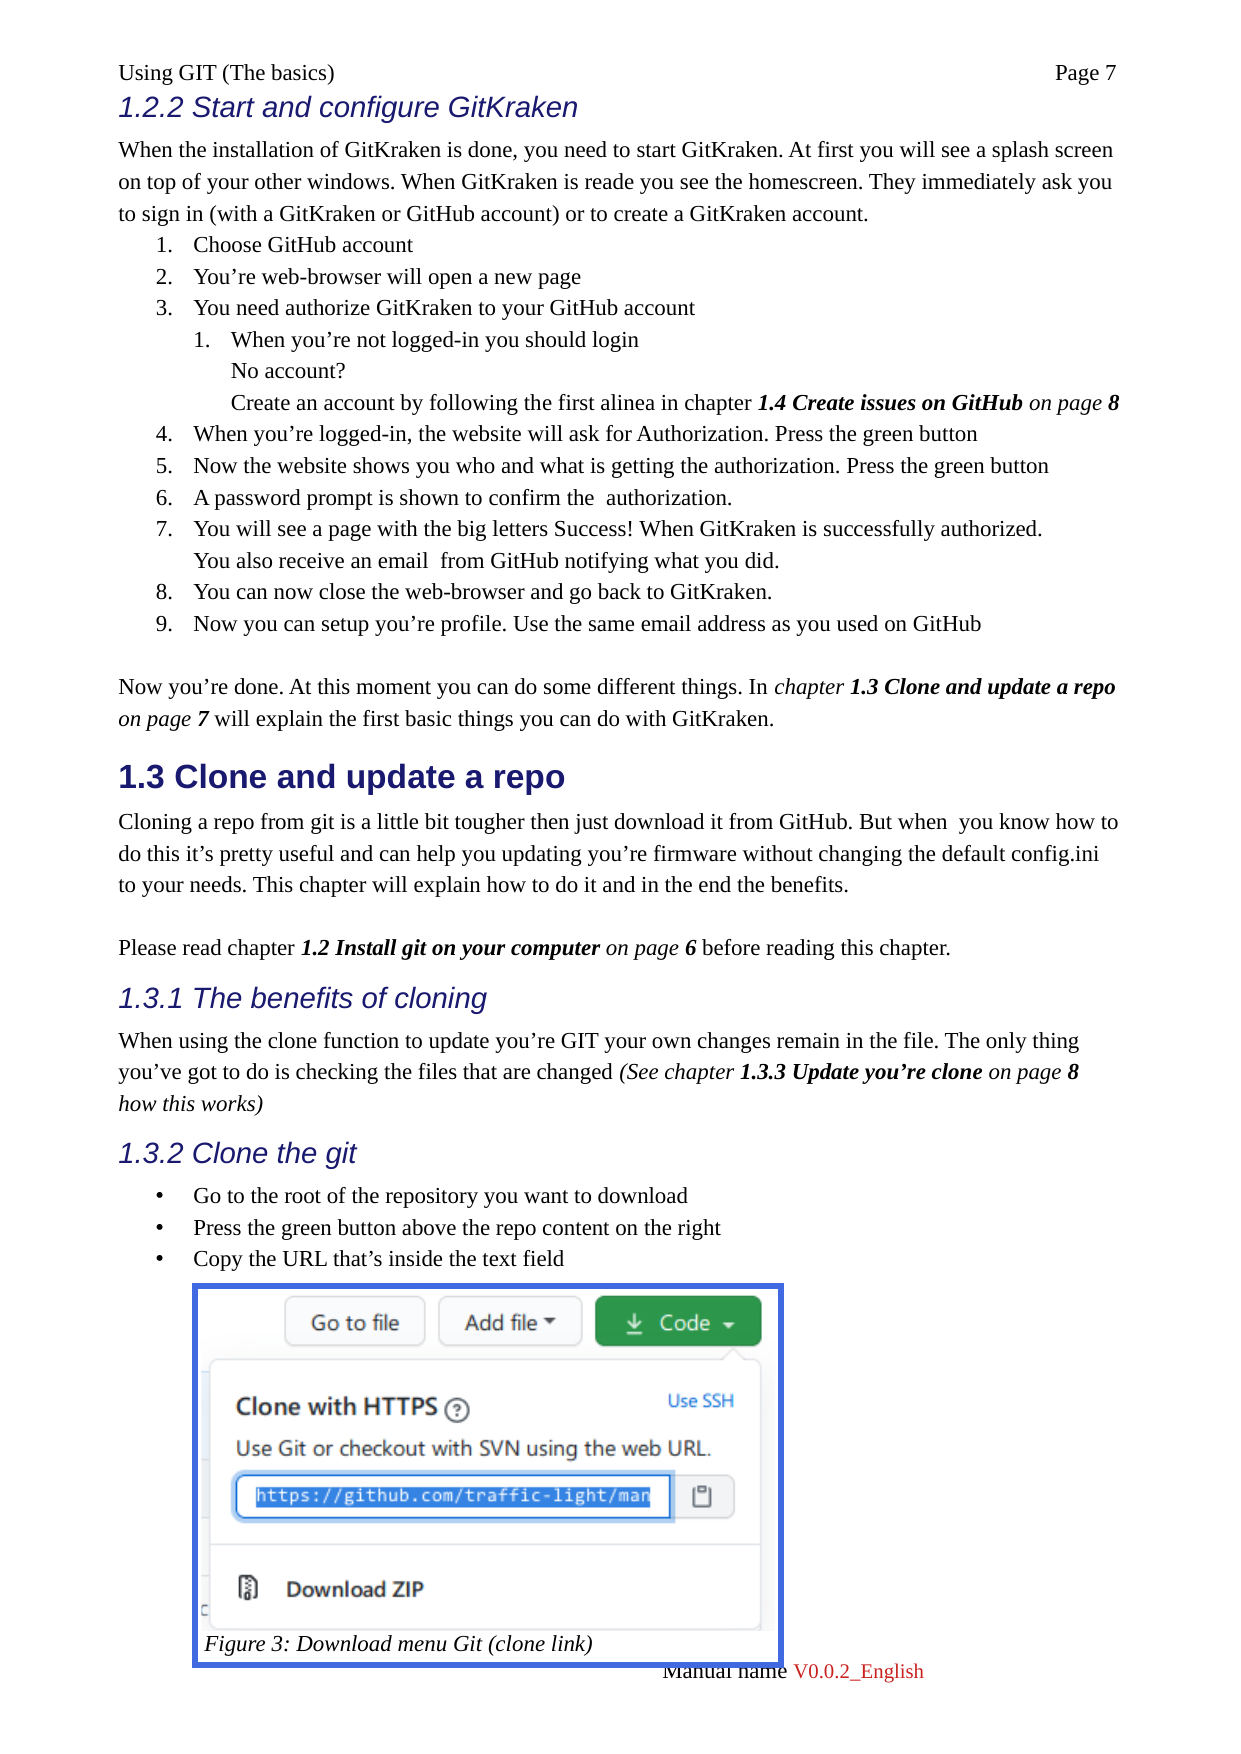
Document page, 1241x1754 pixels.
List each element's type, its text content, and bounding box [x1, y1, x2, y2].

subtitle Clone the git [118, 1136, 1122, 1170]
list A password prompt is shown to confirm the authorization. [156, 484, 1122, 510]
subtitle Start and configure GitKraken [118, 90, 1122, 124]
list Go to the root of the repository you want to download [156, 1182, 1122, 1209]
list [198, 1289, 778, 1662]
list You’re web-browser will open a new page [156, 263, 1122, 289]
list You can now close the web-browser and go back to GitKraken. [156, 578, 1122, 605]
text When the installation of GitKraken is done, you need to start GitKraken. At first you will see a splash screen on top of your other windows. When GitKraken is reade you see the homescreen. They immediately ask you to sign in (with a GitKraken or GitHub account) or to create a GitKraken account. [118, 136, 1122, 226]
text When using the clone function to update you’re GIT your own changes remain in the file. The only thing you’ve got to do is checking the files that are changed (See chapter 1.3.3 Update you’re clone on page 8 how this works) [118, 1027, 1122, 1116]
text Cloning a repo from git is a little bit tougher then just download it from GitHub. But when you know how to do this it’s pretty useful and can help you updating you’re firmware without changing the default config.ini to your needs. This chapter will explain how to do it and in the end the benefits. Please read chapter 1.2 Install git on your computer on page 6 before reading this chapter. [118, 808, 1122, 961]
list Now the website shows you who and what is getting the authorization. Press the green button [156, 452, 1122, 478]
picture [201, 1289, 776, 1631]
list Figure 3: Download menu Git (clone link) [201, 1631, 775, 1659]
list When you’re not logged-in you should login No account? Create an account by following the first alinea in chapter 1.4 Create issues on GitHub on page 8 [193, 326, 1122, 415]
list Press the green button above the repo content on the right [156, 1214, 1122, 1240]
text Now you’re done. At this moment you can do some different things. In chapter 1.3 Clone and update a repo on page 7 will explain the first basic things you can do with GitKraken. [118, 673, 1122, 731]
list You need authorize GitKraken to your GitHub account [156, 294, 1122, 321]
list Copy the URL that’s inside the text field [156, 1245, 1122, 1272]
list When you’re logged-in, the website will ask for Authorization. Press the green button [156, 421, 1122, 447]
subtitle Clone and update a repo [118, 757, 1122, 796]
subtitle The benefits of cloning [118, 981, 1122, 1014]
list You will see a page with the big letters Success! When GitKraken is successfully authorized. You also receive an email from GitHub notifying what you did. [156, 515, 1122, 573]
list Choose GitHub account [156, 231, 1122, 257]
list Now you can setup you’re profile. Use the same email address as you used on GitHub [156, 610, 1122, 636]
